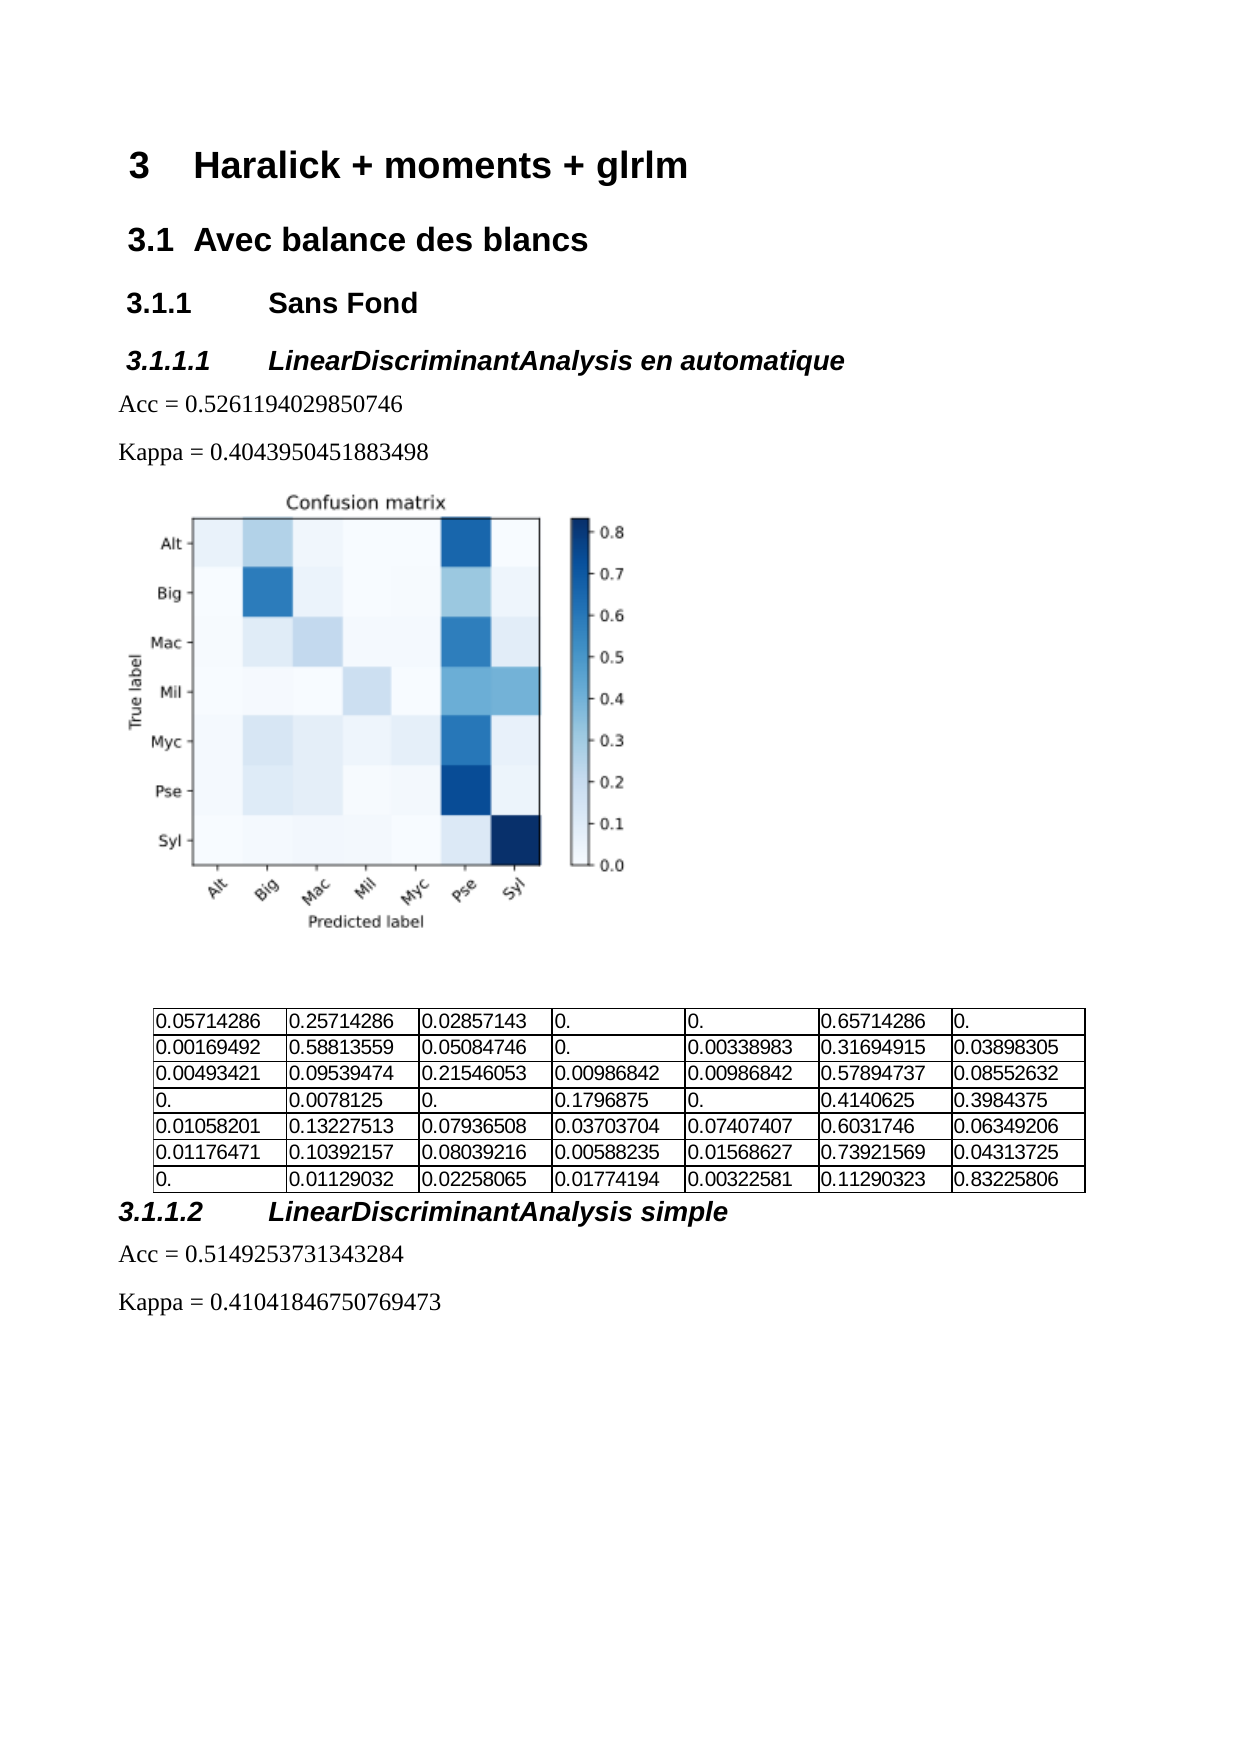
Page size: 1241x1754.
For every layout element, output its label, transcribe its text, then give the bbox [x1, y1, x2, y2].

text Kappa = 0.41041846750769473 [118, 1287, 1122, 1316]
subtitle Sans Fond [118, 286, 1122, 319]
text Acc = 0.5261194029850746 [118, 389, 1122, 418]
text Acc = 0.5149253731343284 [118, 1239, 1122, 1268]
subtitle LinearDiscriminantAnalysis en automatique [118, 344, 1122, 376]
subtitle Haralick + moments + glrlm [118, 143, 1122, 187]
subtitle Avec balance des blancs [118, 220, 1122, 259]
subtitle LinearDiscriminantAnalysis simple [118, 1068, 1122, 1227]
text Kappa = 0.4043950451883498 [118, 437, 1122, 465]
picture [118, 484, 636, 942]
